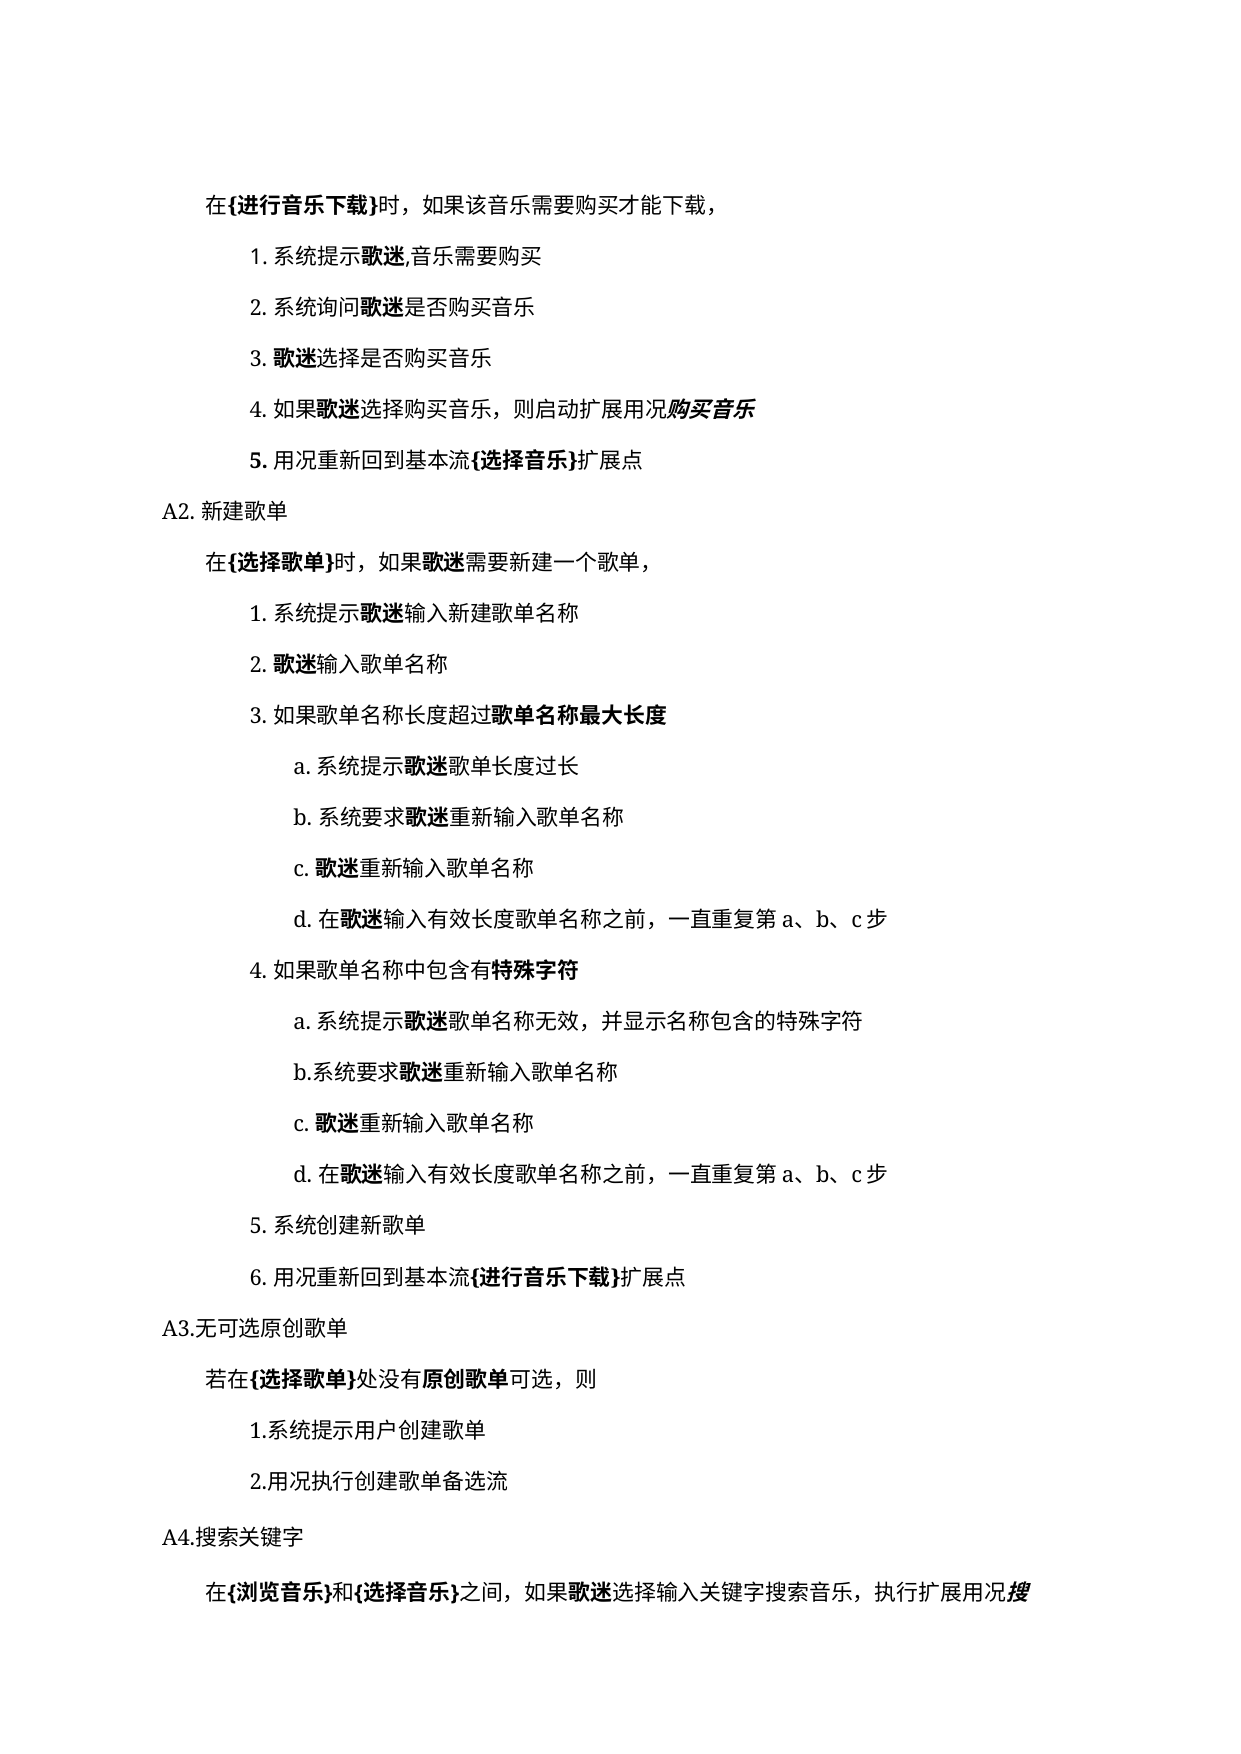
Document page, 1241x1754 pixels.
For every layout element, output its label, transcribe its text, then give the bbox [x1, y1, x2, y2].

text 5. 系统创建新歌单 [118, 1208, 1122, 1240]
text 1. 系统提示歌迷,音乐需要购买 [118, 239, 1122, 270]
text b. 系统要求歌迷重新输入歌单名称 [118, 800, 1122, 832]
text d. 在歌迷输入有效长度歌单名称之前，一直重复第a、b、c步 [118, 902, 1122, 934]
text d. 在歌迷输入有效长度歌单名称之前，一直重复第a、b、c步 [118, 1157, 1122, 1189]
text b.系统要求歌迷重新输入歌单名称 [118, 1055, 1122, 1087]
text A3.无可选原创歌单 [118, 1311, 1122, 1342]
text 5. 用况重新回到基本流{选择音乐}扩展点 [118, 443, 1122, 474]
text c. 歌迷重新输入歌单名称 [118, 1106, 1122, 1138]
text A4.搜索关键字 [118, 1515, 1122, 1554]
text 2. 系统询问歌迷是否购买音乐 [118, 290, 1122, 321]
text 3. 歌迷选择是否购买音乐 [118, 341, 1122, 372]
text c. 歌迷重新输入歌单名称 [118, 851, 1122, 883]
text 2.用况执行创建歌单备选流 [118, 1464, 1122, 1495]
text 在{进行音乐下载}时，如果该音乐需要购买才能下载， [118, 188, 1122, 219]
text 若在{选择歌单}处没有原创歌单可选，则 [118, 1362, 1122, 1393]
text a. 系统提示歌迷歌单长度过长 [118, 749, 1122, 781]
text 2. 歌迷输入歌单名称 [118, 647, 1122, 679]
text 6. 用况重新回到基本流{进行音乐下载}扩展点 [118, 1259, 1122, 1291]
text a. 系统提示歌迷歌单名称无效，并显示名称包含的特殊字符 [118, 1004, 1122, 1036]
text 在{浏览音乐}和{选择音乐}之间，如果歌迷选择输入关键字搜索音乐，执行扩展用况搜 [118, 1575, 1122, 1607]
text 4. 如果歌迷选择购买音乐，则启动扩展用况购买音乐 [118, 392, 1122, 423]
text A2. 新建歌单 [118, 494, 1122, 526]
text 1.系统提示用户创建歌单 [118, 1413, 1122, 1444]
text 在{选择歌单}时，如果歌迷需要新建一个歌单， [118, 545, 1122, 577]
text 1. 系统提示歌迷输入新建歌单名称 [118, 596, 1122, 628]
text 3. 如果歌单名称长度超过歌单名称最大长度 [118, 698, 1122, 730]
text 4. 如果歌单名称中包含有特殊字符 [118, 953, 1122, 985]
